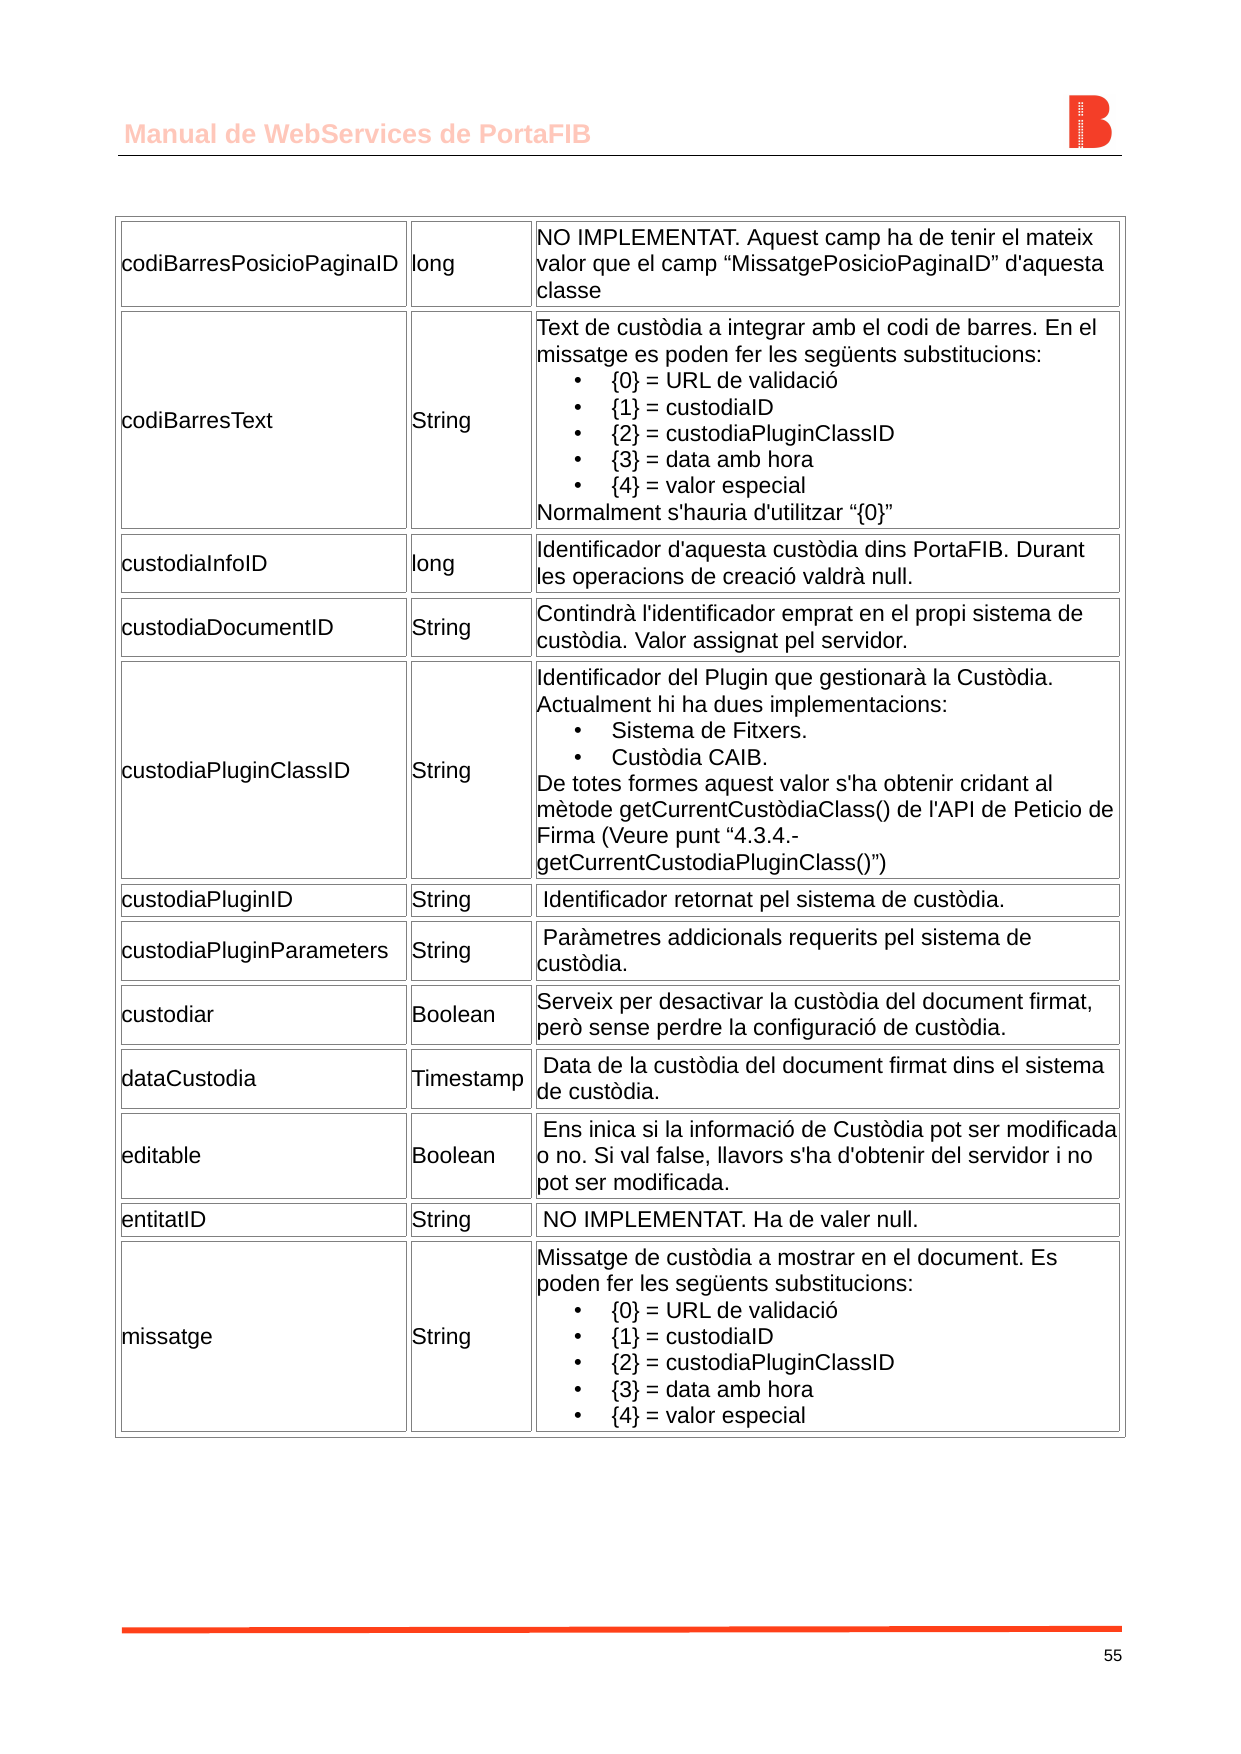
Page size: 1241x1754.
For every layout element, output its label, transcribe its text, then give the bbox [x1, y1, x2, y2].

table_cell long [409, 528, 533, 592]
table_cell codiBarresText [118, 306, 408, 528]
table_cell custodiar [118, 980, 408, 1044]
table_cell Boolean [409, 1108, 533, 1198]
table_cell editable [118, 1108, 408, 1198]
table_cell Text de custòdia a integrar amb el codi de barres. En el missatge es poden fer les següents substitucions: {0} = URL de validació {1} = custodiaID {2} = custodiaPluginClassID {3} = data amb hora {4} = valor especial Normalment s'hauria d'utilitzar “{0}” [534, 306, 1122, 528]
picture [1063, 94, 1117, 150]
table_cell dataCustodia [118, 1044, 408, 1108]
table_cell Timestamp [409, 1044, 533, 1108]
table_cell Serveix per desactivar la custòdia del document firmat, però sense perdre la configuració de custòdia. [534, 980, 1122, 1044]
table_cell Contindrà l'identificador emprat en el propi sistema de custòdia. Valor assignat pel servidor. [534, 592, 1122, 656]
table_cell Missatge de custòdia a mostrar en el document. Es poden fer les següents substitucions: {0} = URL de validació {1} = custodiaID {2} = custodiaPluginClassID {3} = data amb hora {4} = valor especial [534, 1236, 1122, 1431]
table_cell NO IMPLEMENTAT. Ha de valer null. [534, 1198, 1122, 1236]
table_cell Data de la custòdia del document firmat dins el sistema de custòdia. [534, 1044, 1122, 1108]
table_cell NO IMPLEMENTAT. Aquest camp ha de tenir el mateix valor que el camp “MissatgePosicioPaginaID” d'aquesta classe [534, 217, 1122, 306]
table_cell custodiaPluginID [118, 878, 408, 916]
table_cell codiBarresPosicioPaginaID [118, 217, 408, 306]
table_cell custodiaInfoID [118, 528, 408, 592]
table_cell custodiaPluginClassID [118, 656, 408, 878]
table_cell Boolean [409, 980, 533, 1044]
table_cell Identificador del Plugin que gestionarà la Custòdia. Actualment hi ha dues implementacions: Sistema de Fitxers. Custòdia CAIB. De totes formes aquest valor s'ha obtenir cridant al mètode getCurrentCustòdiaClass() de l'API de Peticio de Firma (Veure punt “4.3.4getCurrentCustodiaPluginClass()”) [534, 656, 1122, 878]
table_cell Ens inica si la informació de Custòdia pot ser modificada o no. Si val false, llavors s'ha d'obtenir del servidor i no pot ser modificada. [534, 1108, 1122, 1198]
table_cell custodiaPluginParameters [118, 916, 408, 980]
table_cell entitatID [118, 1198, 408, 1236]
table_cell String [409, 306, 533, 528]
table_cell long [409, 217, 533, 306]
table_cell Paràmetres addicionals requerits pel sistema de custòdia. [534, 916, 1122, 980]
table_cell Identificador d'aquesta custòdia dins PortaFIB. Durant les operacions de creació valdrà null. [534, 528, 1122, 592]
table_cell String [409, 1198, 533, 1236]
table_cell String [409, 592, 533, 656]
table_cell String [409, 878, 533, 916]
table_cell String [409, 1236, 533, 1431]
table_cell String [409, 656, 533, 878]
table_cell Identificador retornat pel sistema de custòdia. [534, 878, 1122, 916]
table_cell custodiaDocumentID [118, 592, 408, 656]
table_cell missatge [118, 1236, 408, 1431]
table_cell String [409, 916, 533, 980]
